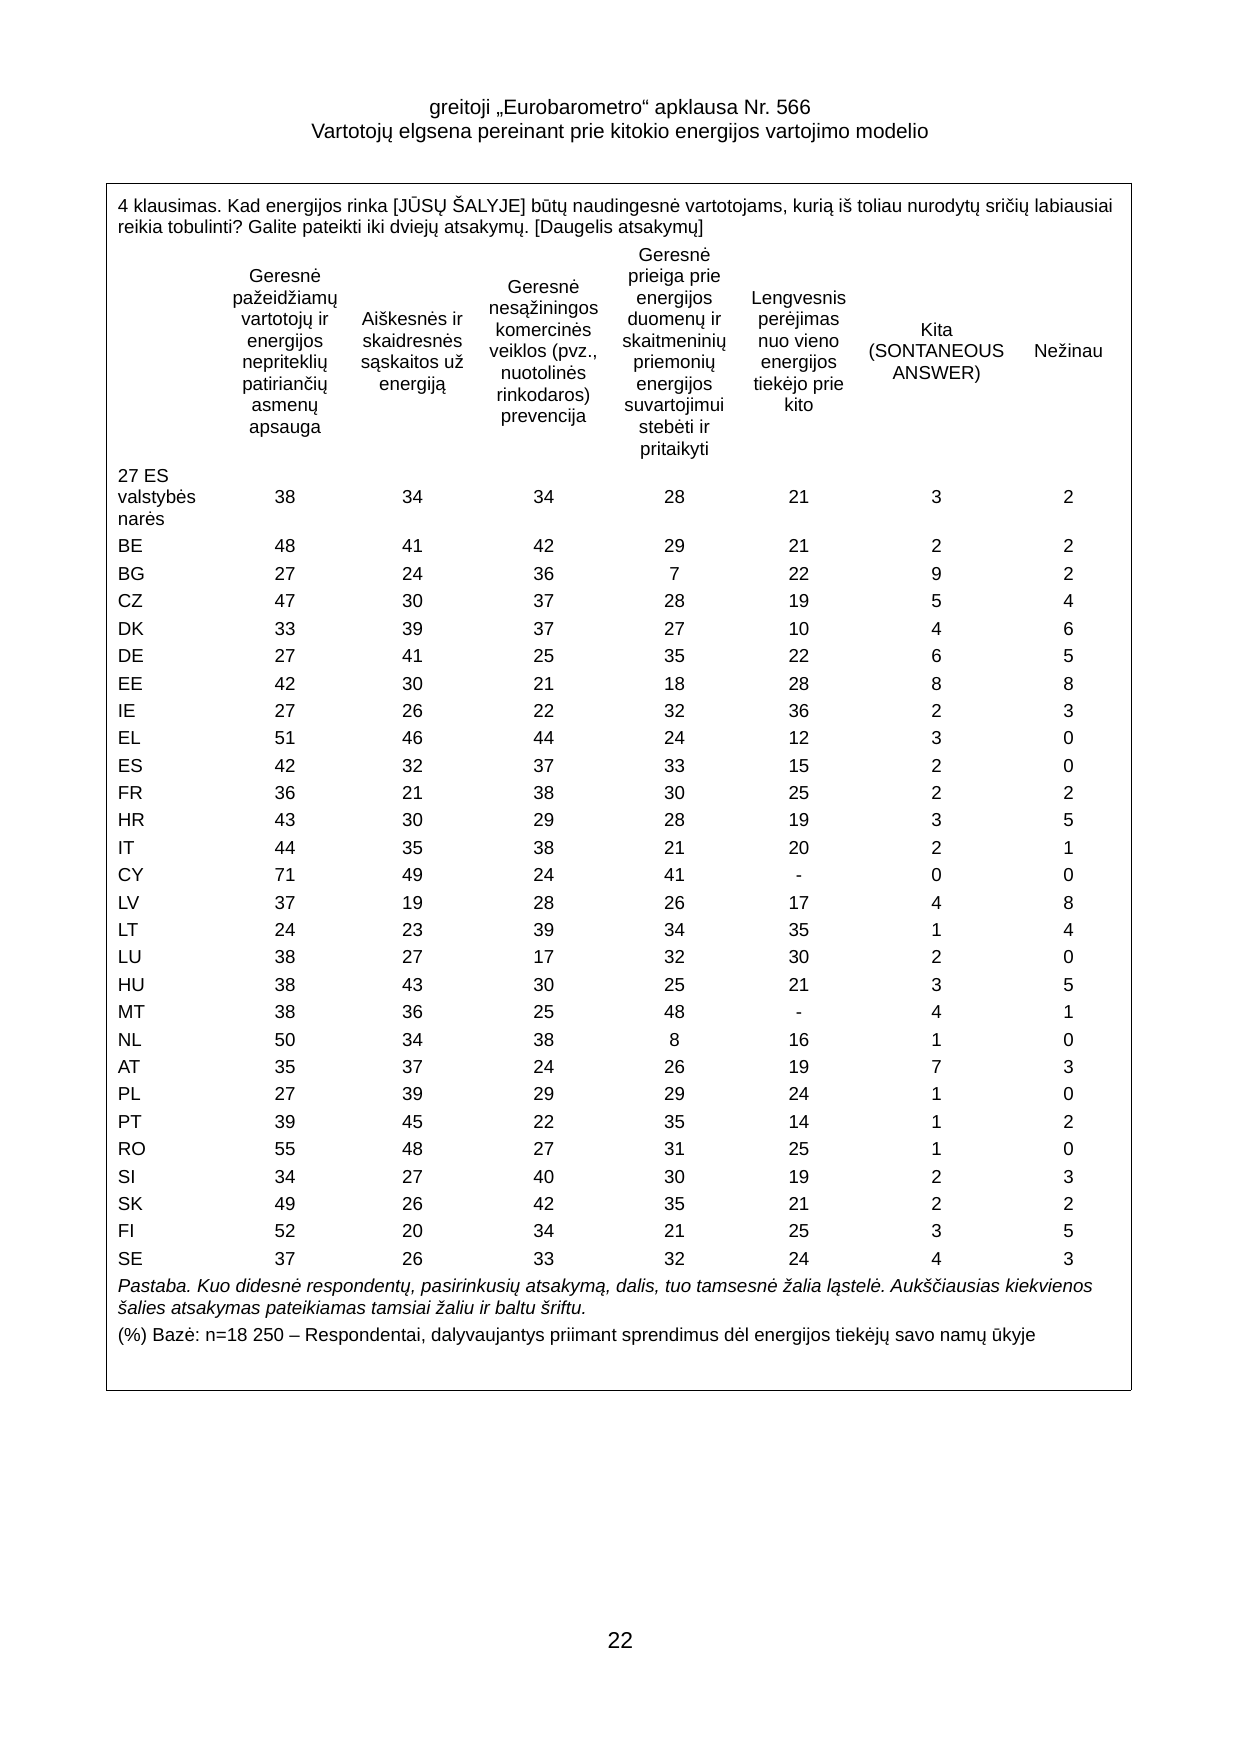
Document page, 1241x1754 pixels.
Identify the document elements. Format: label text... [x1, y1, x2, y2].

table_cell 48 [609, 998, 739, 1026]
table_cell 8 [1015, 889, 1122, 916]
table_cell 31 [609, 1135, 739, 1162]
table_cell 0 [1015, 943, 1122, 971]
table_cell 18 [609, 669, 739, 697]
table_cell 2 [1015, 779, 1122, 806]
table_cell AT [115, 1053, 223, 1080]
table_cell 1 [1015, 998, 1122, 1026]
table_cell 23 [347, 916, 477, 943]
table_cell 41 [347, 642, 477, 669]
table_cell 27 ES valstybės narės [115, 462, 223, 532]
table_cell 43 [347, 971, 477, 998]
table_cell BG [115, 560, 223, 587]
table_cell 26 [347, 697, 477, 724]
table_cell 4 [858, 889, 1015, 916]
table_cell 0 [1015, 724, 1122, 752]
table_cell 29 [478, 1080, 609, 1108]
table_cell 2 [1015, 462, 1122, 532]
table_cell 27 [223, 1080, 347, 1108]
table_cell 20 [347, 1217, 477, 1245]
table_cell 1 [858, 1080, 1015, 1108]
table_cell 30 [609, 1163, 739, 1190]
table_cell 38 [223, 943, 347, 971]
table_cell 0 [1015, 1026, 1122, 1053]
table_cell 34 [347, 1026, 477, 1053]
table_cell 24 [478, 1053, 609, 1080]
table_cell HR [115, 806, 223, 834]
table_cell - [739, 861, 858, 888]
table_cell Geresnė pažeidžiamų vartotojų ir energijos nepriteklių patiriančių asmenų apsauga [223, 240, 347, 462]
table_cell 71 [223, 861, 347, 888]
table_cell 27 [347, 943, 477, 971]
table_cell Lengvesnis perėjimas nuo vieno energijos tiekėjo prie kito [739, 240, 858, 462]
table_cell 35 [739, 916, 858, 943]
table_cell 38 [223, 462, 347, 532]
table_cell 29 [609, 1080, 739, 1108]
table_cell 25 [609, 971, 739, 998]
table_cell 33 [478, 1245, 609, 1272]
table_cell NL [115, 1026, 223, 1053]
table_cell (%) Bazė: n=18 250 – Respondentai, dalyvaujantys priimant sprendimus dėl energijos tiekėjų savo namų ūkyje [115, 1321, 1122, 1348]
table_cell 44 [478, 724, 609, 752]
table_cell 2 [1015, 1190, 1122, 1217]
table_cell 2 [858, 943, 1015, 971]
table_cell 21 [478, 669, 609, 697]
table_cell 0 [1015, 1135, 1122, 1162]
table_cell 5 [1015, 642, 1122, 669]
table_cell 39 [347, 615, 477, 642]
table_cell 35 [223, 1053, 347, 1080]
table_cell 42 [223, 752, 347, 779]
table_cell 42 [223, 669, 347, 697]
table_cell 33 [609, 752, 739, 779]
table_cell 12 [739, 724, 858, 752]
table_cell 30 [609, 779, 739, 806]
table_cell 25 [739, 1217, 858, 1245]
table_cell 38 [478, 1026, 609, 1053]
table_cell 39 [223, 1108, 347, 1135]
table_cell 4 [1015, 587, 1122, 614]
table_cell 6 [1015, 615, 1122, 642]
table_cell 52 [223, 1217, 347, 1245]
table_cell 19 [739, 806, 858, 834]
table_cell 34 [478, 1217, 609, 1245]
table_cell IT [115, 834, 223, 861]
table_cell 17 [739, 889, 858, 916]
table_cell 6 [858, 642, 1015, 669]
table_cell 38 [223, 971, 347, 998]
table_cell 24 [739, 1080, 858, 1108]
table_cell LV [115, 889, 223, 916]
table_cell 0 [1015, 752, 1122, 779]
table_cell 39 [478, 916, 609, 943]
table_cell 30 [478, 971, 609, 998]
table_cell 2 [1015, 1108, 1122, 1135]
table_cell 8 [858, 669, 1015, 697]
table_cell 0 [1015, 861, 1122, 888]
table_cell 26 [609, 889, 739, 916]
table_cell 29 [609, 533, 739, 560]
table_cell 43 [223, 806, 347, 834]
table_cell SI [115, 1163, 223, 1190]
table_cell 3 [1015, 1245, 1122, 1272]
table_cell BE [115, 533, 223, 560]
table_cell Nežinau [1015, 240, 1122, 462]
table_cell 34 [347, 462, 477, 532]
table_cell 50 [223, 1026, 347, 1053]
table_header 4 klausimas. Kad energijos rinka [JŪSŲ ŠALYJE] būtų naudingesnė vartotojams, kurią iš toliau nurodytų sričių labiausiai reikia tobulinti? Galite pateikti iki dviejų atsakymų. [Daugelis atsakymų] [115, 191, 1122, 240]
table_cell 7 [609, 560, 739, 587]
table_cell 21 [739, 1190, 858, 1217]
table_cell 26 [609, 1053, 739, 1080]
table_cell 27 [223, 642, 347, 669]
table_cell 28 [478, 889, 609, 916]
table_cell 1 [1015, 834, 1122, 861]
table_cell FR [115, 779, 223, 806]
table_cell 35 [609, 1108, 739, 1135]
table_cell CY [115, 861, 223, 888]
table_cell 32 [609, 943, 739, 971]
table_cell 19 [739, 1053, 858, 1080]
table_cell 30 [739, 943, 858, 971]
table_cell 19 [739, 1163, 858, 1190]
table_cell 37 [478, 752, 609, 779]
table_cell 25 [739, 779, 858, 806]
table_cell 22 [739, 642, 858, 669]
table_cell 1 [858, 1135, 1015, 1162]
table_cell 4 [858, 615, 1015, 642]
table_cell RO [115, 1135, 223, 1162]
table_cell 3 [858, 724, 1015, 752]
table_cell 8 [609, 1026, 739, 1053]
table_cell 28 [609, 462, 739, 532]
table_cell SE [115, 1245, 223, 1272]
table_cell - [739, 998, 858, 1026]
table_cell 41 [609, 861, 739, 888]
table_cell 22 [739, 560, 858, 587]
table_cell 3 [1015, 1163, 1122, 1190]
table_cell 21 [739, 462, 858, 532]
table_cell Aiškesnės ir skaidresnės sąskaitos už energiją [347, 240, 477, 462]
table_cell 37 [478, 615, 609, 642]
table_cell 45 [347, 1108, 477, 1135]
table_cell 27 [347, 1163, 477, 1190]
table_cell 5 [1015, 806, 1122, 834]
table_cell 1 [858, 1026, 1015, 1053]
table_cell 30 [347, 669, 477, 697]
table_cell 0 [1015, 1080, 1122, 1108]
table_cell 40 [478, 1163, 609, 1190]
table_cell 2 [858, 779, 1015, 806]
table_cell 5 [1015, 1217, 1122, 1245]
table_cell 19 [347, 889, 477, 916]
table_cell 21 [347, 779, 477, 806]
table_cell 32 [609, 1245, 739, 1272]
table_cell 35 [347, 834, 477, 861]
table_cell 25 [478, 998, 609, 1026]
table_cell 2 [858, 533, 1015, 560]
table_cell SK [115, 1190, 223, 1217]
table_cell 2 [858, 1163, 1015, 1190]
table_cell 7 [858, 1053, 1015, 1080]
table_cell 38 [478, 834, 609, 861]
table_cell 3 [1015, 697, 1122, 724]
table_cell 27 [223, 697, 347, 724]
table_cell 0 [858, 861, 1015, 888]
table_cell 3 [858, 806, 1015, 834]
table_cell 24 [609, 724, 739, 752]
table_cell DK [115, 615, 223, 642]
table_cell 15 [739, 752, 858, 779]
table_cell 32 [609, 697, 739, 724]
table_cell 33 [223, 615, 347, 642]
table_cell 35 [609, 642, 739, 669]
table_cell 9 [858, 560, 1015, 587]
table_cell 20 [739, 834, 858, 861]
table_cell [115, 240, 223, 462]
table_cell 26 [347, 1190, 477, 1217]
table_cell 37 [478, 587, 609, 614]
table_cell 14 [739, 1108, 858, 1135]
table_cell 4 [858, 998, 1015, 1026]
table_cell 19 [739, 587, 858, 614]
table_cell 27 [223, 560, 347, 587]
table_cell 37 [223, 889, 347, 916]
table_cell 21 [739, 533, 858, 560]
table_cell 1 [858, 916, 1015, 943]
table_cell 27 [478, 1135, 609, 1162]
table_cell 46 [347, 724, 477, 752]
table_cell 26 [347, 1245, 477, 1272]
table_cell 41 [347, 533, 477, 560]
table_cell 27 [609, 615, 739, 642]
table_cell 2 [858, 697, 1015, 724]
table_cell 10 [739, 615, 858, 642]
table_cell CZ [115, 587, 223, 614]
table_cell 28 [609, 587, 739, 614]
table_cell 39 [347, 1080, 477, 1108]
table_cell 21 [609, 834, 739, 861]
table_cell LT [115, 916, 223, 943]
table_cell Geresnė prieiga prie energijos duomenų ir skaitmeninių priemonių energijos suvartojimui stebėti ir pritaikyti [609, 240, 739, 462]
table_cell Pastaba. Kuo didesnė respondentų, pasirinkusių atsakymą, dalis, tuo tamsesnė žalia ląstelė. Aukščiausias kiekvienos šalies atsakymas pateikiamas tamsiai žaliu ir baltu šriftu. [115, 1272, 1122, 1321]
table_cell 47 [223, 587, 347, 614]
table_cell LU [115, 943, 223, 971]
table_cell 37 [347, 1053, 477, 1080]
table_cell 34 [478, 462, 609, 532]
table_cell 3 [858, 1217, 1015, 1245]
table_cell 5 [1015, 971, 1122, 998]
table_cell 2 [1015, 533, 1122, 560]
table_cell 38 [478, 779, 609, 806]
table_cell 2 [858, 834, 1015, 861]
table_cell 35 [609, 1190, 739, 1217]
table_cell 36 [347, 998, 477, 1026]
table_cell FI [115, 1217, 223, 1245]
table_cell 37 [223, 1245, 347, 1272]
table_cell 25 [478, 642, 609, 669]
table_cell 34 [609, 916, 739, 943]
table_cell 2 [1015, 560, 1122, 587]
table_cell MT [115, 998, 223, 1026]
table_cell 44 [223, 834, 347, 861]
table_cell 30 [347, 587, 477, 614]
table_cell 29 [478, 806, 609, 834]
table_cell 17 [478, 943, 609, 971]
table_cell 51 [223, 724, 347, 752]
table_cell EE [115, 669, 223, 697]
table_cell 28 [609, 806, 739, 834]
table_cell 2 [858, 1190, 1015, 1217]
table_cell PL [115, 1080, 223, 1108]
table_cell 1 [858, 1108, 1015, 1135]
table_cell 38 [223, 998, 347, 1026]
table_cell Kita (SONTANEOUS ANSWER) [858, 240, 1015, 462]
table_cell IE [115, 697, 223, 724]
table_cell 24 [478, 861, 609, 888]
table_cell 3 [1015, 1053, 1122, 1080]
table_cell Geresnė nesąžiningos komercinės veiklos (pvz., nuotolinės rinkodaros) prevencija [478, 240, 609, 462]
table_cell ES [115, 752, 223, 779]
table_cell EL [115, 724, 223, 752]
table_cell 4 [1015, 916, 1122, 943]
table_cell 55 [223, 1135, 347, 1162]
table_cell 49 [347, 861, 477, 888]
table_cell 30 [347, 806, 477, 834]
table_cell 3 [858, 971, 1015, 998]
table_cell 36 [223, 779, 347, 806]
table_cell 28 [739, 669, 858, 697]
table_cell 42 [478, 1190, 609, 1217]
table_cell 3 [858, 462, 1015, 532]
table_cell 34 [223, 1163, 347, 1190]
table_cell 5 [858, 587, 1015, 614]
table_cell 24 [739, 1245, 858, 1272]
table_cell 22 [478, 1108, 609, 1135]
table_cell 21 [739, 971, 858, 998]
table_cell 25 [739, 1135, 858, 1162]
table_cell 21 [609, 1217, 739, 1245]
table_cell 16 [739, 1026, 858, 1053]
table_cell 48 [347, 1135, 477, 1162]
table_cell PT [115, 1108, 223, 1135]
table_cell 2 [858, 752, 1015, 779]
table_cell 48 [223, 533, 347, 560]
table_cell 36 [478, 560, 609, 587]
table_cell 22 [478, 697, 609, 724]
table_cell 32 [347, 752, 477, 779]
table_cell 36 [739, 697, 858, 724]
table_cell 49 [223, 1190, 347, 1217]
table_cell 8 [1015, 669, 1122, 697]
table_cell 24 [223, 916, 347, 943]
table_cell HU [115, 971, 223, 998]
table_cell 4 [858, 1245, 1015, 1272]
table_cell 24 [347, 560, 477, 587]
table_cell 42 [478, 533, 609, 560]
table_cell DE [115, 642, 223, 669]
